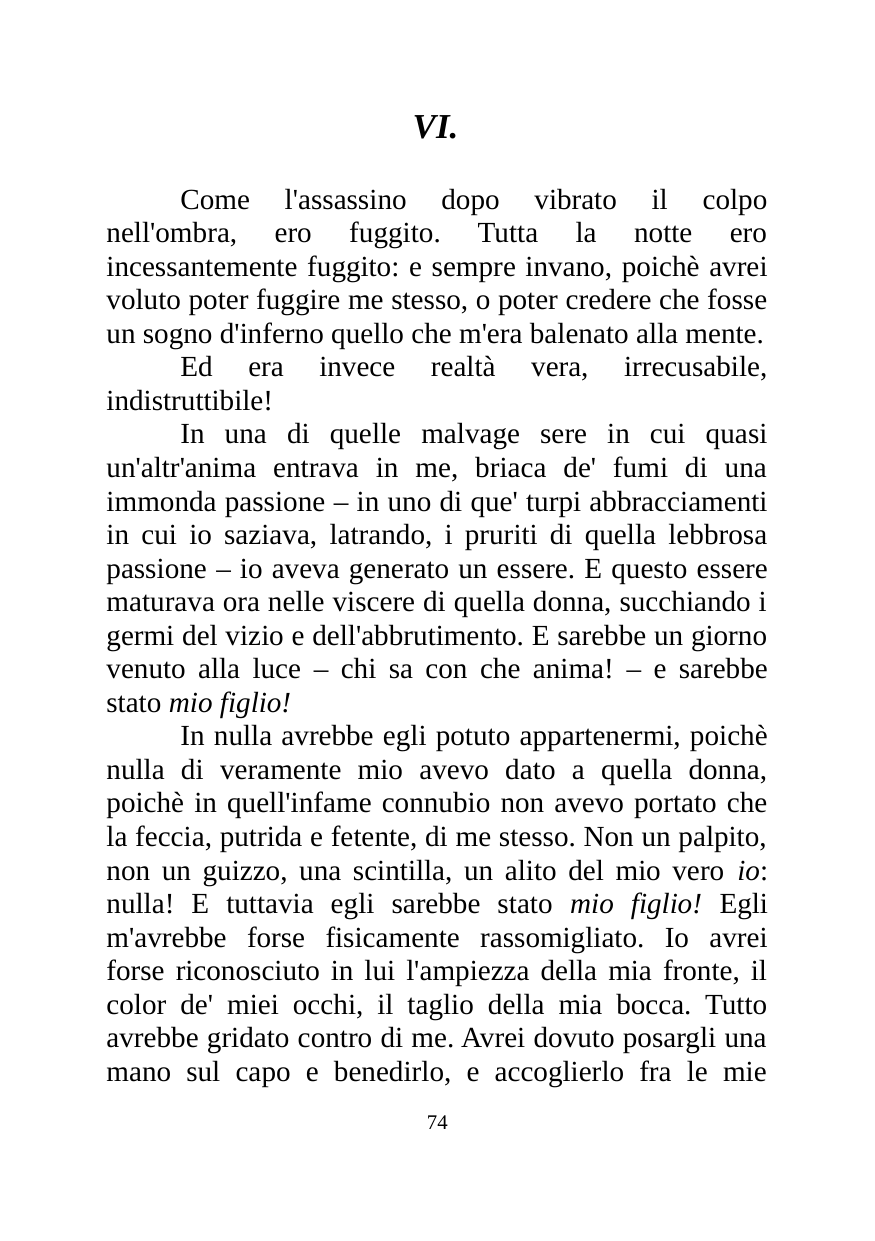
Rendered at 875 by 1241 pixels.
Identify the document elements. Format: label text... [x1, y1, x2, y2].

text In una di quelle malvage sere in cui quasi un'altr'anima entrava in me, briaca de' fumi di una immonda passione – in uno di que' turpi abbracciamenti in cui io saziava, latrando, i pruriti di quella lebbrosa passione – io aveva generato un essere. E questo essere maturava ora nelle viscere di quella donna, succhiando i germi del vizio e dell'abbrutimento. E sarebbe un giorno venuto alla luce – chi sa con che anima! – e sarebbe stato mio figlio! [106, 417, 768, 718]
text Ed era invece realtà vera, irrecusabile, indistruttibile! [106, 349, 768, 417]
text In nulla avrebbe egli potuto appartenermi, poichè nulla di veramente mio avevo dato a quella donna, poichè in quell'infame connubio non avevo portato che la feccia, putrida e fetente, di me stesso. Non un palpito, non un guizzo, una scintilla, un alito del mio vero io: nulla! E tuttavia egli sarebbe stato mio figlio! Egli m'avrebbe forse fisicamente rassomigliato. Io avrei forse riconosciuto in lui l'ampiezza della mia fronte, il color de' miei occhi, il taglio della mia bocca. Tutto avrebbe gridato contro di me. Avrei dovuto posargli una mano sul capo e benedirlo, e accoglierlo fra le mie [106, 718, 768, 1087]
text Come l'assassino dopo vibrato il colpo nell'ombra, ero fuggito. Tutta la notte ero incessantemente fuggito: e sempre invano, poichè avrei voluto poter fuggire me stesso, o poter credere che fosse un sogno d'inferno quello che m'era balenato alla mente. [106, 182, 768, 349]
subtitle VI. [106, 106, 768, 146]
